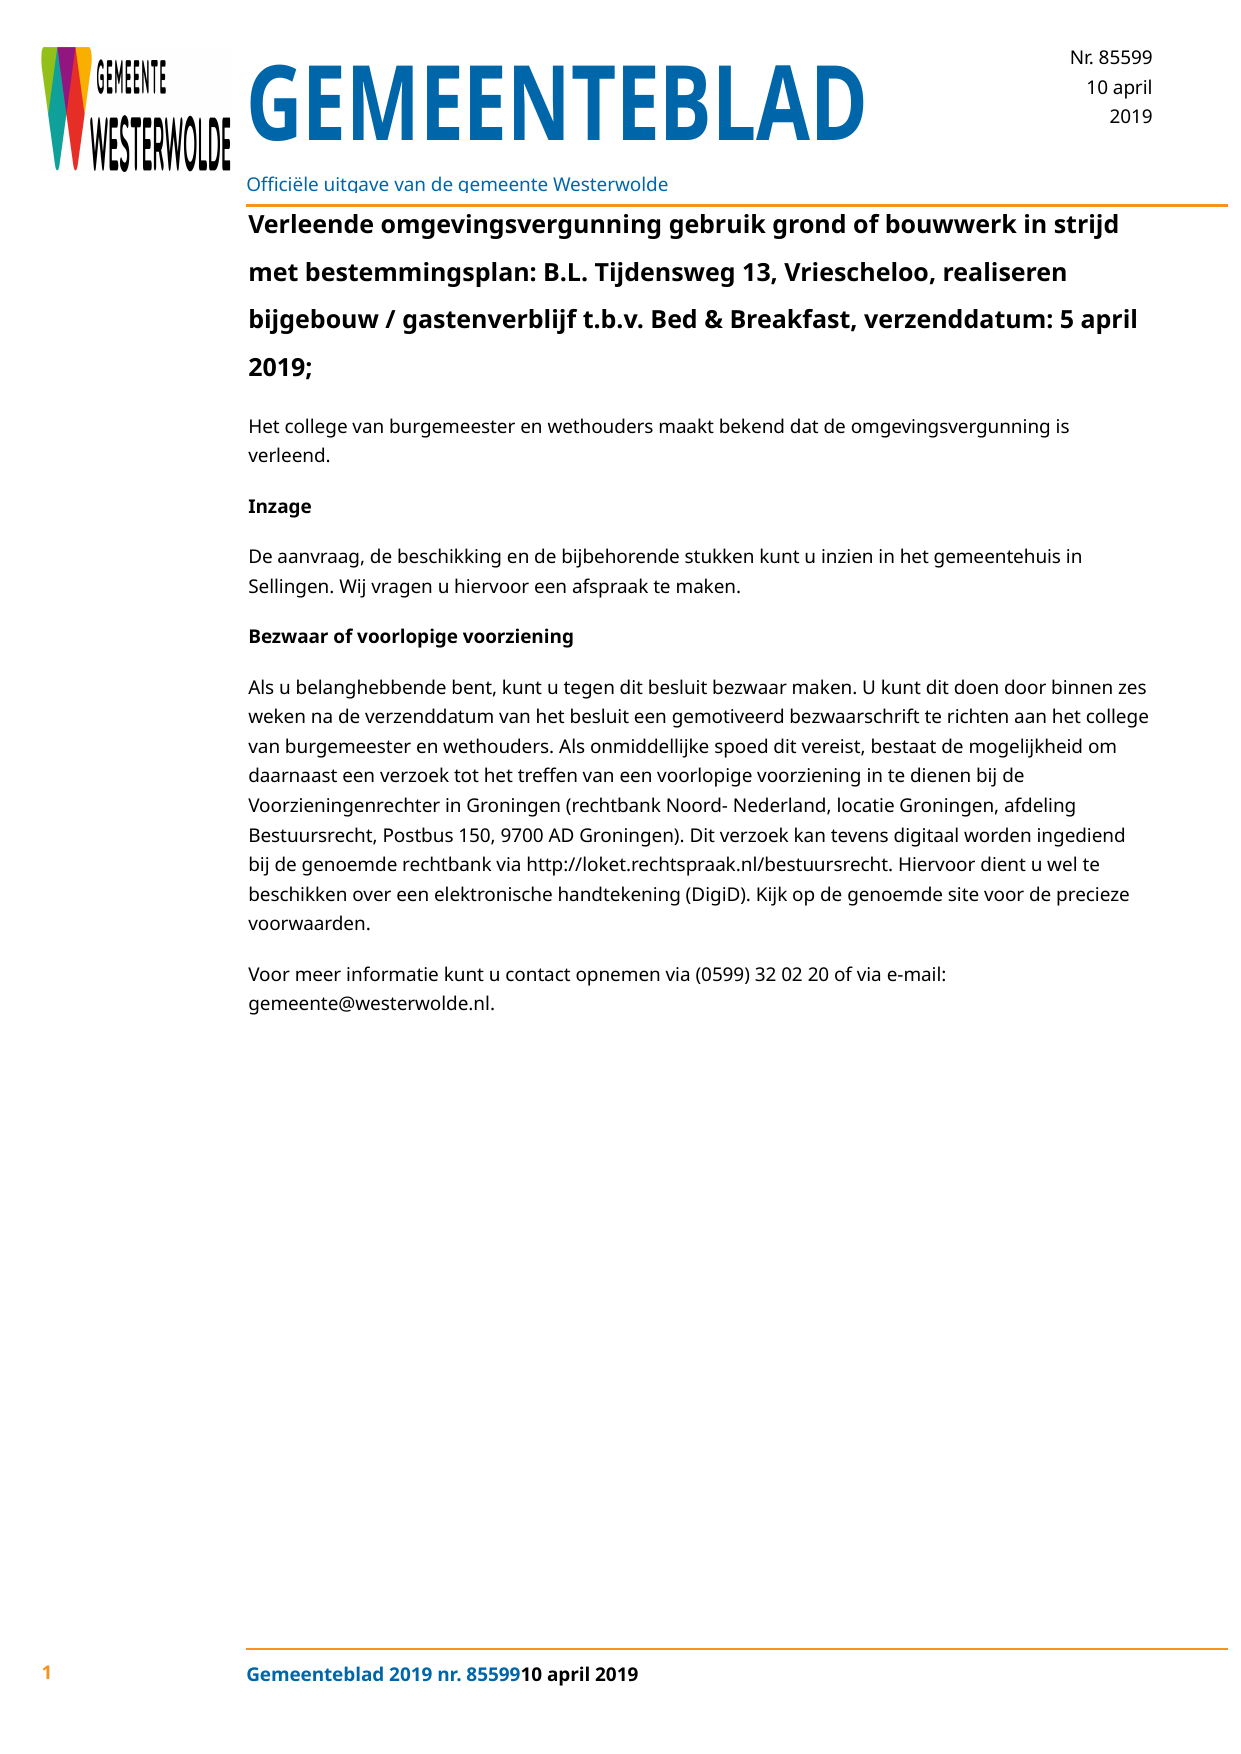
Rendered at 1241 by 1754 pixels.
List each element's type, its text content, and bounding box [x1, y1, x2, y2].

text De aanvraag, de beschikking en de bijbehorende stukken kunt u inzien in het gemeentehuis in Sellingen. Wij vragen u hiervoor een afspraak te maken. [248, 543, 1152, 599]
text Het college van burgemeester en wethouders maakt bekend dat de omgevingsvergunning is verleend. [248, 413, 1152, 468]
text Voor meer informatie kunt u contact opnemen via (0599) 32 02 20 of via e-mail: gemeente@westerwolde.nl. [248, 961, 1152, 1016]
text Bezwaar of voorlopige voorziening [248, 623, 1152, 649]
text Verleende omgevingsvergunning gebruik grond of bouwwerk in strijd met bestemmingsplan: B.L. Tijdensweg 13, Vriescheloo, realiseren bijgebouw / gastenverblijf t.b.v. Bed & Breakfast, verzenddatum: 5 april 2019; [248, 207, 1152, 384]
text Als u belanghebbende bent, kunt u tegen dit besluit bezwaar maken. U kunt dit doen door binnen zes weken na de verzenddatum van het besluit een gemotiveerd bezwaarschrift te richten aan het college van burgemeester en wethouders. Als onmiddellijke spoed dit vereist, bestaat de mogelijkheid om daarnaast een verzoek tot het treffen van een voorlopige voorziening in te dienen bij de Voorzieningenrechter in Groningen (rechtbank Noord- Nederland, locatie Groningen, afdeling Bestuursrecht, Postbus 150, 9700 AD Groningen). Dit verzoek kan tevens digitaal worden ingediend bij de genoemde rechtbank via http://loket.rechtspraak.nl/bestuursrecht. Hiervoor dient u wel te beschikken over een elektronische handtekening (DigiD). Kijk op de genoemde site voor de precieze voorwaarden. [248, 674, 1152, 936]
text Inzage [248, 493, 1152, 519]
picture [41, 47, 231, 172]
